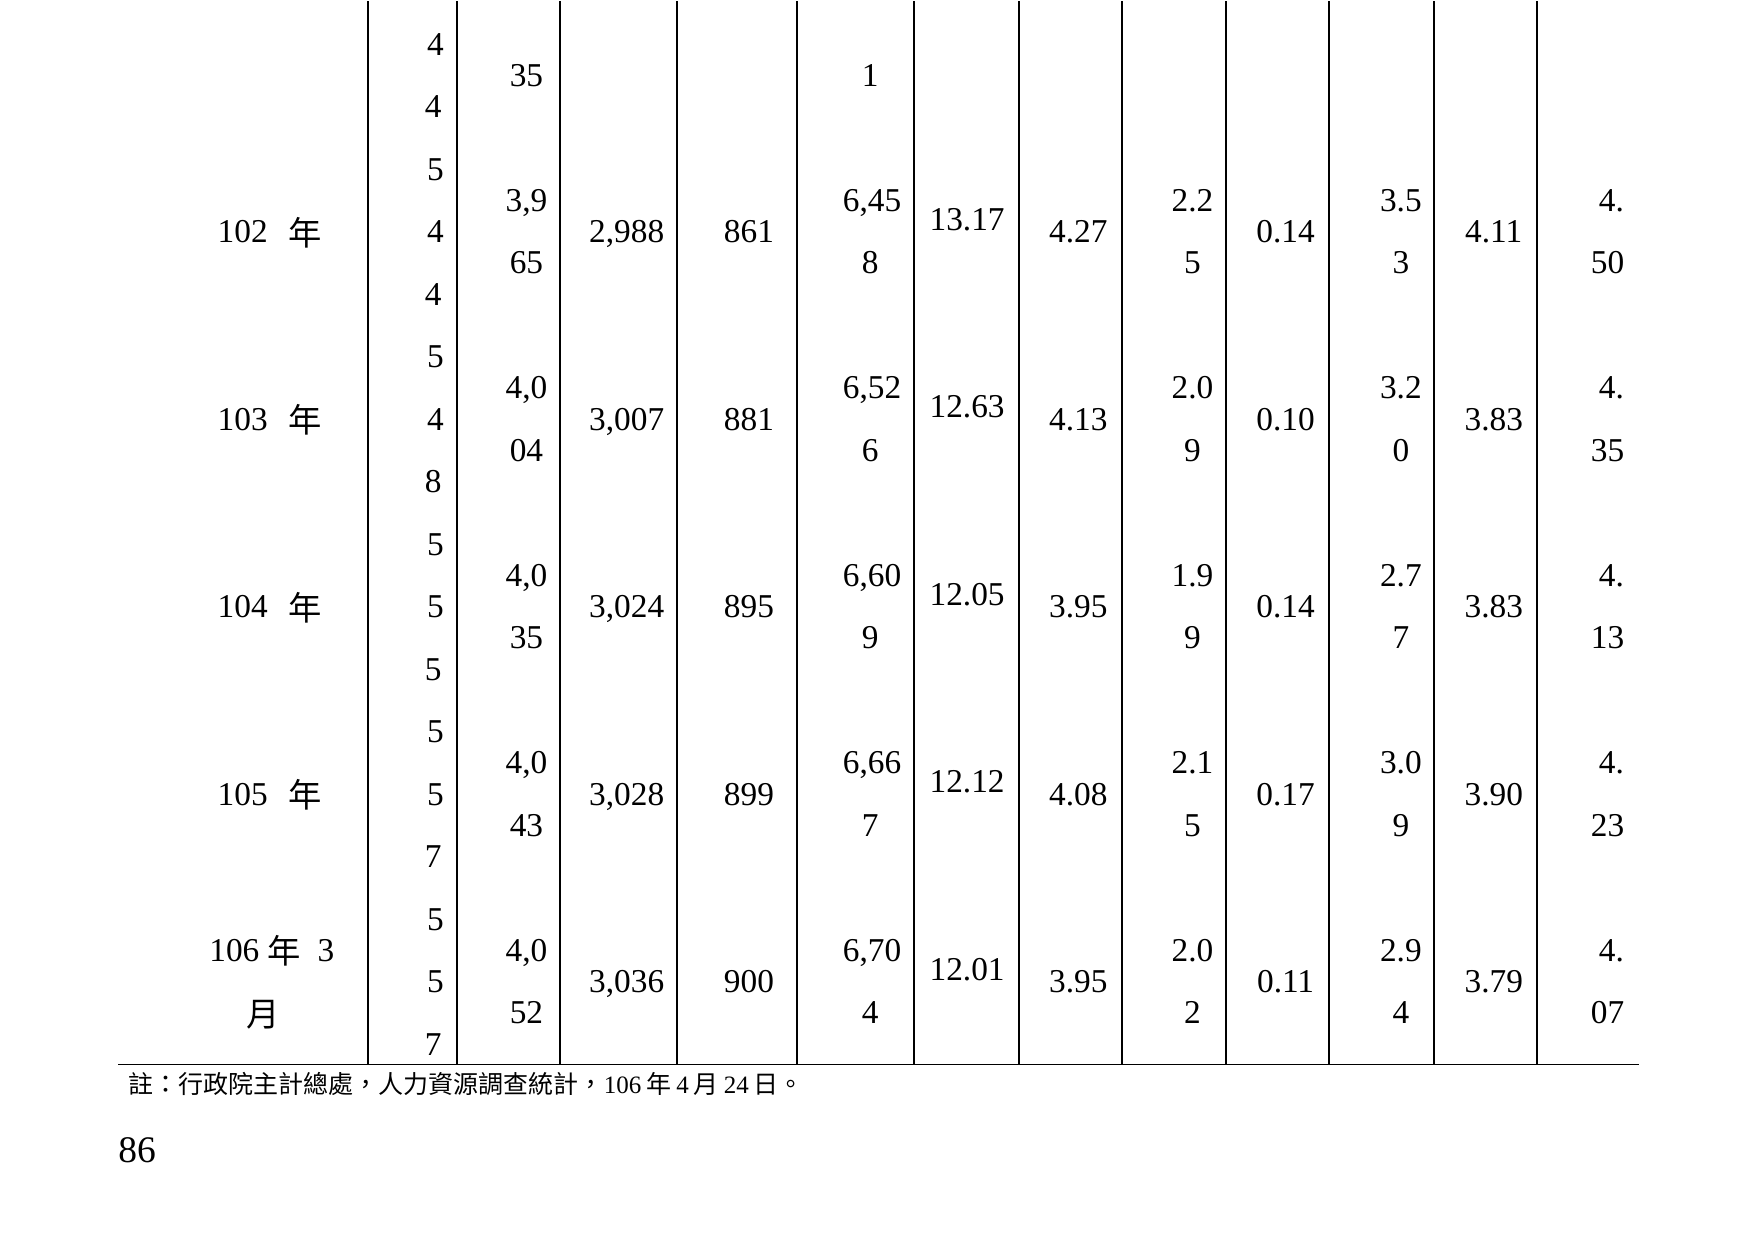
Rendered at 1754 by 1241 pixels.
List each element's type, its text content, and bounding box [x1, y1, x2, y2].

table_cell 4,052 [458, 876, 559, 1064]
table_cell [1020, 1, 1121, 126]
table_cell 2.15 [1123, 689, 1225, 876]
table_cell 4,035 [458, 501, 559, 689]
table_cell 557 [369, 876, 456, 1064]
table_cell 555 [369, 501, 456, 689]
table_cell [678, 1, 796, 126]
table_cell 106年3月 [118, 876, 367, 1064]
table_cell 2.02 [1123, 876, 1225, 1064]
table_cell 0.10 [1227, 314, 1328, 501]
table_cell 12.63 [915, 314, 1018, 501]
table_cell 0.14 [1227, 126, 1328, 314]
table_cell 3.95 [1020, 876, 1121, 1064]
table_cell 3.20 [1330, 314, 1433, 501]
table_cell 3,028 [561, 689, 676, 876]
table_cell 2.77 [1330, 501, 1433, 689]
table_cell 103年 [118, 314, 367, 501]
table_cell [1435, 1, 1536, 126]
table_cell 3.95 [1020, 501, 1121, 689]
table_cell 4,004 [458, 314, 559, 501]
table_cell 557 [369, 689, 456, 876]
table_cell 6,609 [798, 501, 913, 689]
table_cell 881 [678, 314, 796, 501]
table_cell 4.08 [1020, 689, 1121, 876]
table_cell 13.17 [915, 126, 1018, 314]
table_cell 35 [458, 1, 559, 126]
table_cell 0.11 [1227, 876, 1328, 1064]
table_cell 3.90 [1435, 689, 1536, 876]
table_cell 4.35 [1538, 314, 1639, 501]
table_cell 4,043 [458, 689, 559, 876]
table_cell [915, 1, 1018, 126]
table_cell 900 [678, 876, 796, 1064]
text 註：行政院主計總處，人力資源調查統計，106年4月24日。 [128, 1065, 1628, 1101]
table_cell 3,024 [561, 501, 676, 689]
table_cell [561, 1, 676, 126]
table_cell 0.14 [1227, 501, 1328, 689]
table_cell 0.17 [1227, 689, 1328, 876]
table_cell 4.23 [1538, 689, 1639, 876]
table_cell 102年 [118, 126, 367, 314]
table_cell 2.94 [1330, 876, 1433, 1064]
table_cell 3,007 [561, 314, 676, 501]
table_cell 861 [678, 126, 796, 314]
table_cell 104年 [118, 501, 367, 689]
table_cell [1227, 1, 1328, 126]
table_cell 44 [369, 1, 456, 126]
table_cell 6,458 [798, 126, 913, 314]
table_cell 544 [369, 126, 456, 314]
table_cell 12.12 [915, 689, 1018, 876]
table_cell 4.13 [1538, 501, 1639, 689]
table_cell 4.13 [1020, 314, 1121, 501]
table_cell 6,526 [798, 314, 913, 501]
table_cell 12.05 [915, 501, 1018, 689]
table_cell 3,036 [561, 876, 676, 1064]
table_cell 4.11 [1435, 126, 1536, 314]
table_cell 3,965 [458, 126, 559, 314]
table_cell 3.53 [1330, 126, 1433, 314]
table_cell 6,667 [798, 689, 913, 876]
table_cell [1123, 1, 1225, 126]
table_cell 4.27 [1020, 126, 1121, 314]
table_cell 2.25 [1123, 126, 1225, 314]
table_cell [118, 1, 367, 126]
table_cell 3.83 [1435, 501, 1536, 689]
table_cell 2.09 [1123, 314, 1225, 501]
table_cell 12.01 [915, 876, 1018, 1064]
table_cell 3.79 [1435, 876, 1536, 1064]
table_cell 548 [369, 314, 456, 501]
table_cell 899 [678, 689, 796, 876]
table_cell 895 [678, 501, 796, 689]
table_cell 1.99 [1123, 501, 1225, 689]
table_cell 4.07 [1538, 876, 1639, 1064]
table_cell 3.09 [1330, 689, 1433, 876]
table_cell 1 [798, 1, 913, 126]
table_cell [1330, 1, 1433, 126]
table_cell [1538, 1, 1639, 126]
table_cell 3.83 [1435, 314, 1536, 501]
table_cell 4.50 [1538, 126, 1639, 314]
table_cell 105年 [118, 689, 367, 876]
table_cell 2,988 [561, 126, 676, 314]
table_cell 6,704 [798, 876, 913, 1064]
